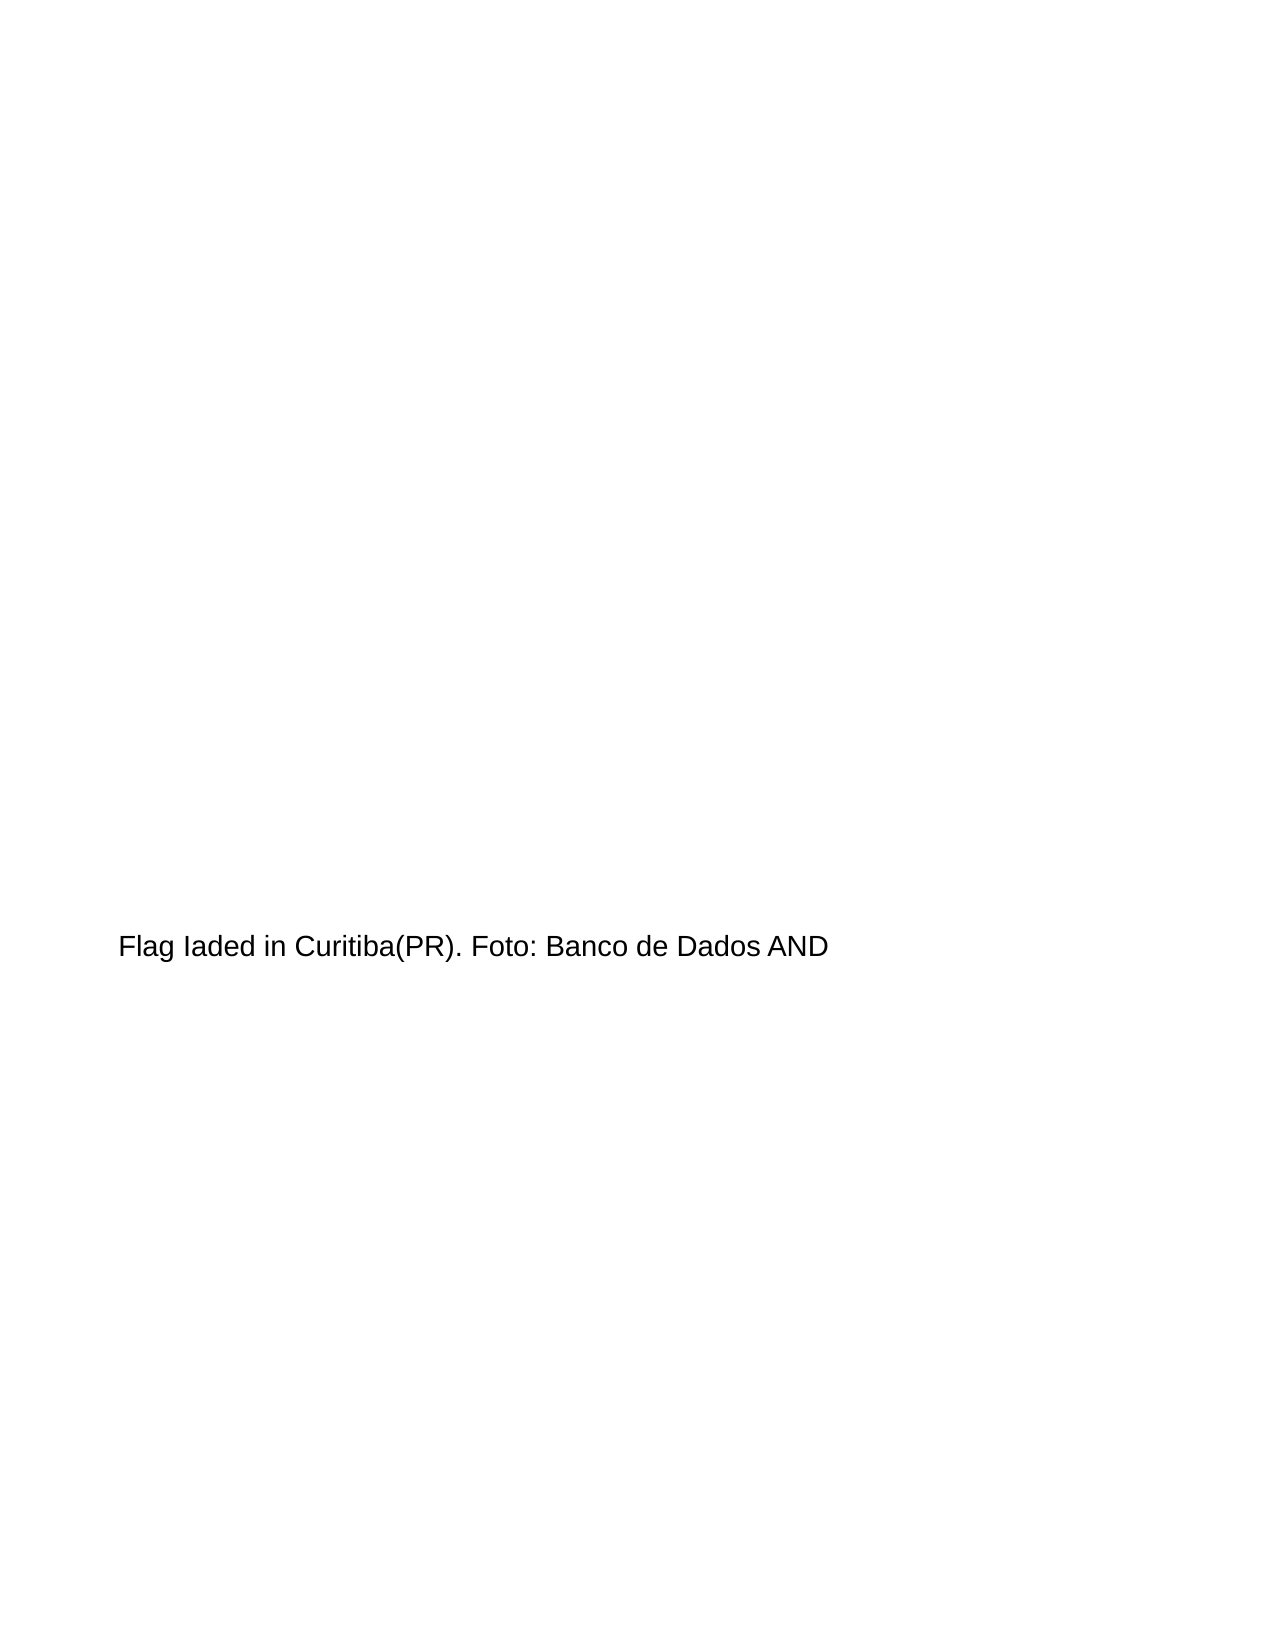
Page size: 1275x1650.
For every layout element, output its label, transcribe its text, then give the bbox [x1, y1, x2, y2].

text Flag Iaded in Curitiba(PR). Foto: Banco de Dados AND [118, 118, 1157, 963]
